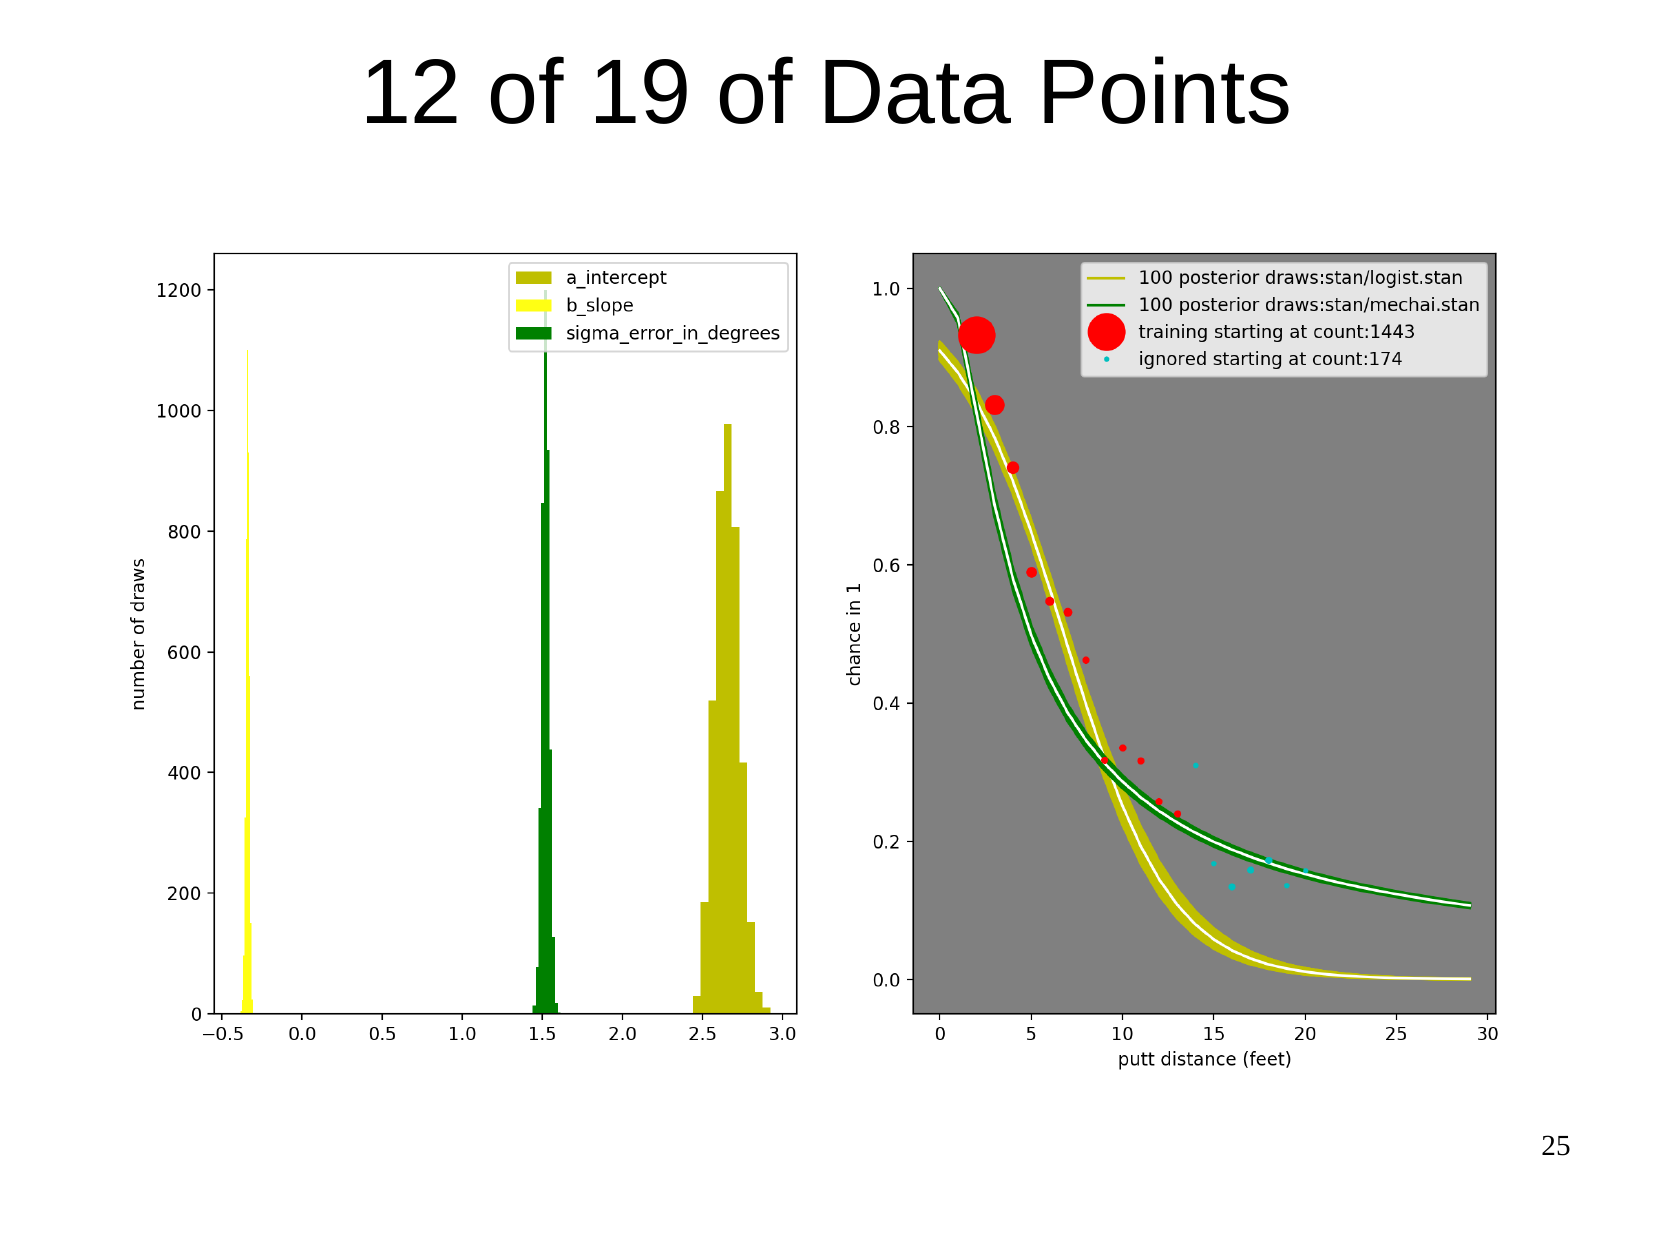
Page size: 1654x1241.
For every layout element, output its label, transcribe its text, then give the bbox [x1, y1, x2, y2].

picture [7, 135, 1654, 1122]
title 12 of 19 of Data Points [82, 40, 1571, 135]
